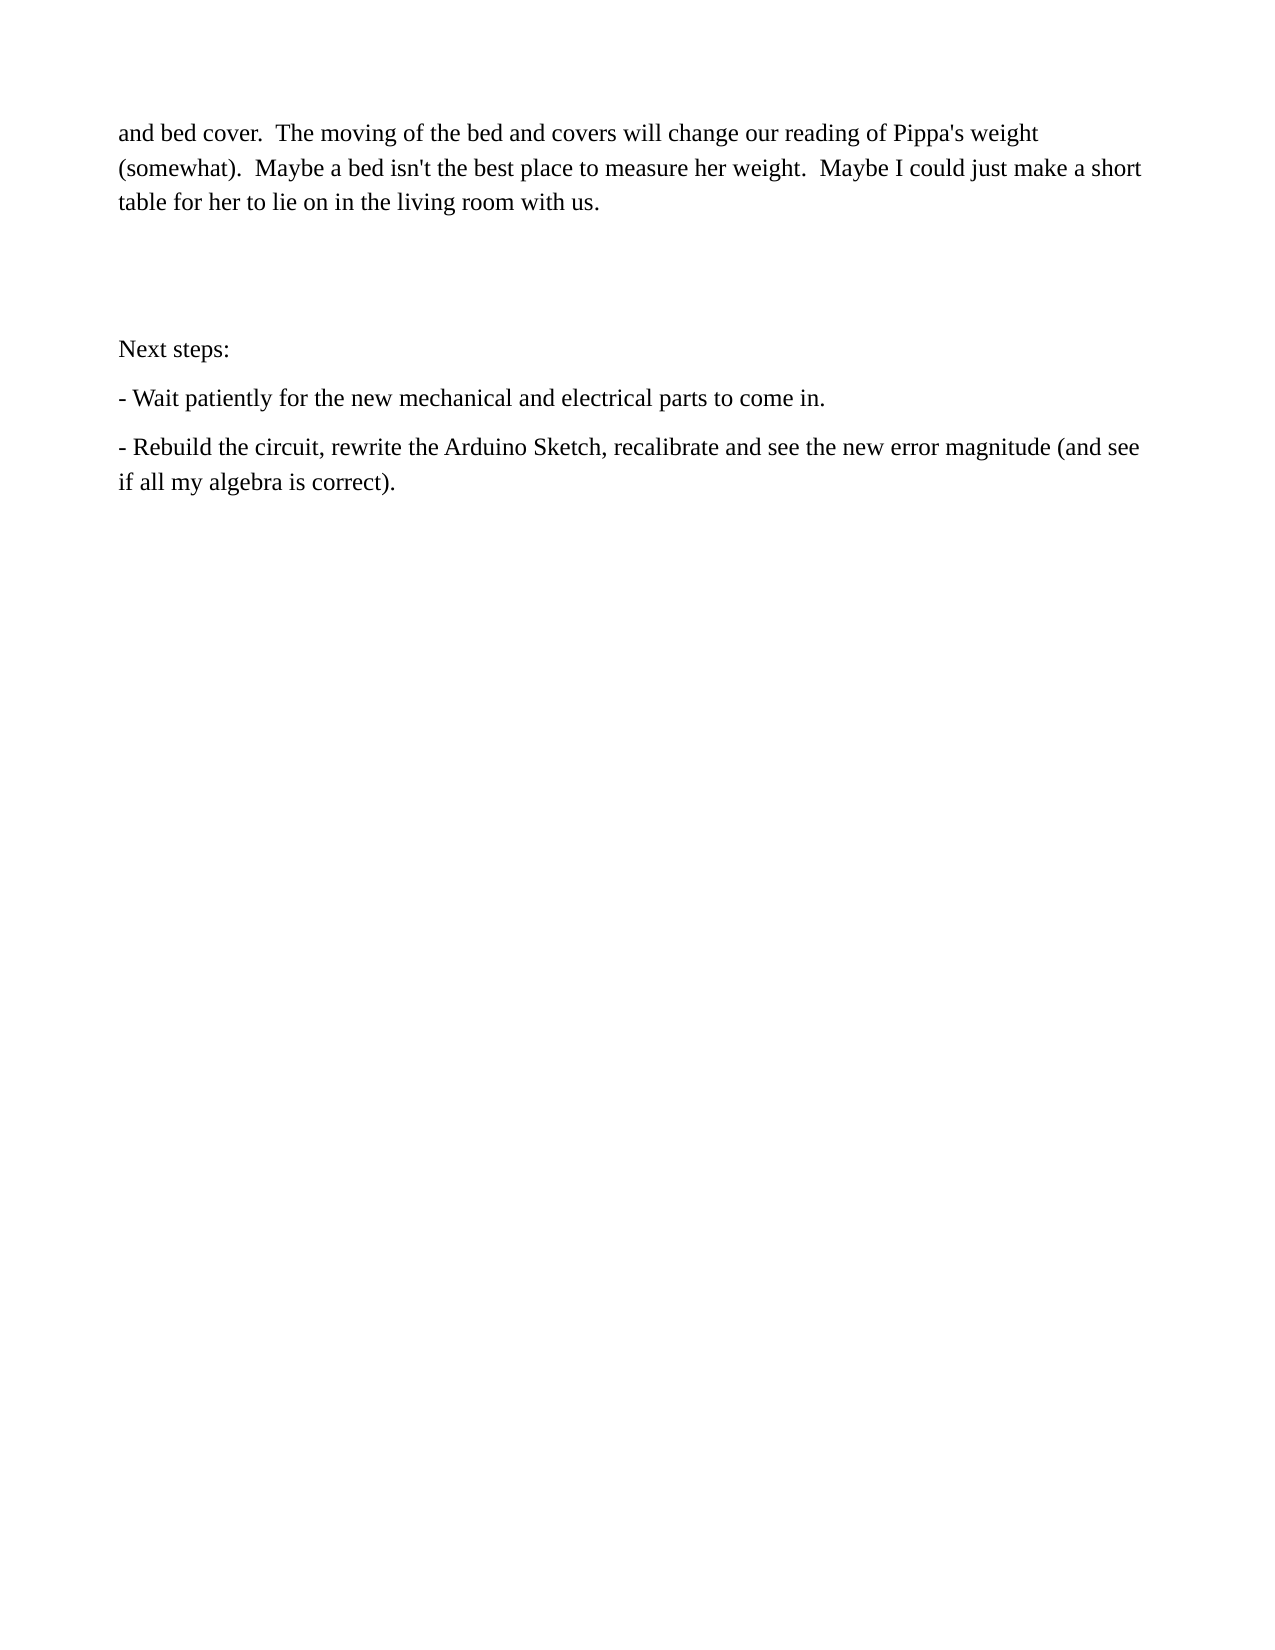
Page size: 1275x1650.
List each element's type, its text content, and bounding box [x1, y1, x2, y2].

text and bed cover. The moving of the bed and covers will change our reading of Pippa's weight (somewhat). Maybe a bed isn't the best place to measure her weight. Maybe I could just make a short table for her to lie on in the living room with us. [118, 118, 1157, 216]
text Next steps: [118, 334, 1157, 363]
text - Rebuild the circuit, rewrite the Arduino Sketch, recalibrate and see the new error magnitude (and see if all my algebra is correct). [118, 432, 1157, 496]
text - Wait patiently for the new mechanical and electrical parts to come in. [118, 383, 1157, 412]
